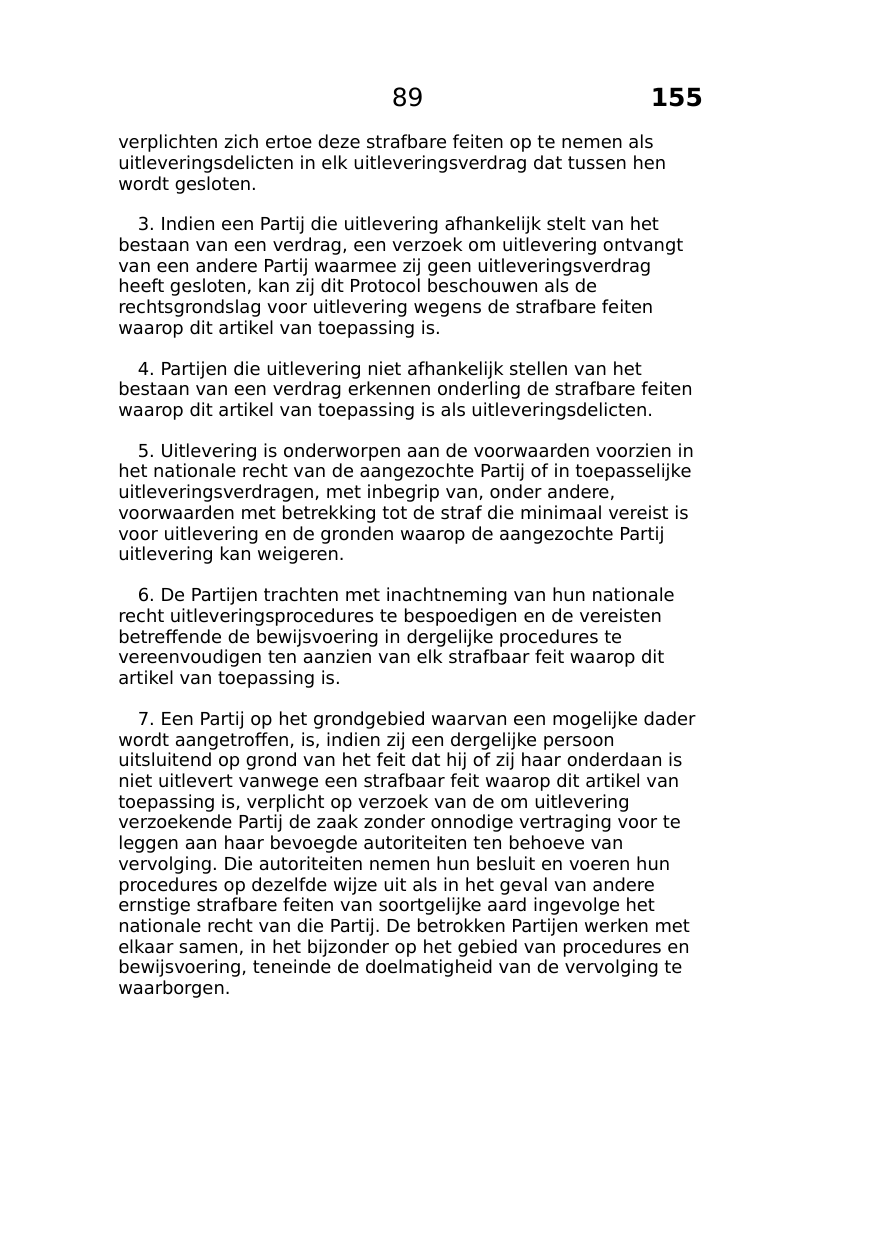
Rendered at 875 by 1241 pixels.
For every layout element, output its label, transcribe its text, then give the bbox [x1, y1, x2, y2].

text 3. Indien een Partij die uitlevering afhankelijk stelt van het bestaan van een verdrag, een verzoek om uitlevering ontvangt van een andere Partij waarmee zij geen uitleveringsverdrag heeft gesloten, kan zij dit Protocol beschouwen als de rechtsgrondslag voor uitlevering wegens de strafbare feiten waarop dit artikel van toepassing is. [118, 214, 703, 338]
text 6. De Partijen trachten met inachtneming van hun nationale recht uitleveringsprocedures te bespoedigen en de vereisten betreffende de bewijsvoering in dergelijke procedures te vereenvoudigen ten aanzien van elk strafbaar feit waarop dit artikel van toepassing is. [118, 585, 703, 689]
text 4. Partijen die uitlevering niet afhankelijk stellen van het bestaan van een verdrag erkennen onderling de strafbare feiten waarop dit artikel van toepassing is als uitleveringsdelicten. [118, 358, 703, 421]
text verplichten zich ertoe deze strafbare feiten op te nemen als uitleveringsdelicten in elk uitleveringsverdrag dat tussen hen wordt gesloten. [118, 132, 703, 194]
text 7. Een Partij op het grondgebied waarvan een mogelijke dader wordt aangetroffen, is, indien zij een dergelijke persoon uitsluitend op grond van het feit dat hij of zij haar onderdaan is niet uitlevert vanwege een strafbaar feit waarop dit artikel van toepassing is, verplicht op verzoek van de om uitlevering verzoekende Partij de zaak zonder onnodige vertraging voor te leggen aan haar bevoegde autoriteiten ten behoeve van vervolging. Die autoriteiten nemen hun besluit en voeren hun procedures op dezelfde wijze uit als in het geval van andere ernstige strafbare feiten van soortgelijke aard ingevolge het nationale recht van die Partij. De betrokken Partijen werken met elkaar samen, in het bijzonder op het gebied van procedures en bewijsvoering, teneinde de doelmatigheid van de vervolging te waarborgen. [118, 709, 703, 999]
text 5. Uitlevering is onderworpen aan de voorwaarden voorzien in het nationale recht van de aangezochte Partij of in toepasselijke uitleveringsverdragen, met inbegrip van, onder andere, voorwaarden met betrekking tot de straf die minimaal vereist is voor uitlevering en de gronden waarop de aangezochte Partij uitlevering kan weigeren. [118, 441, 703, 565]
